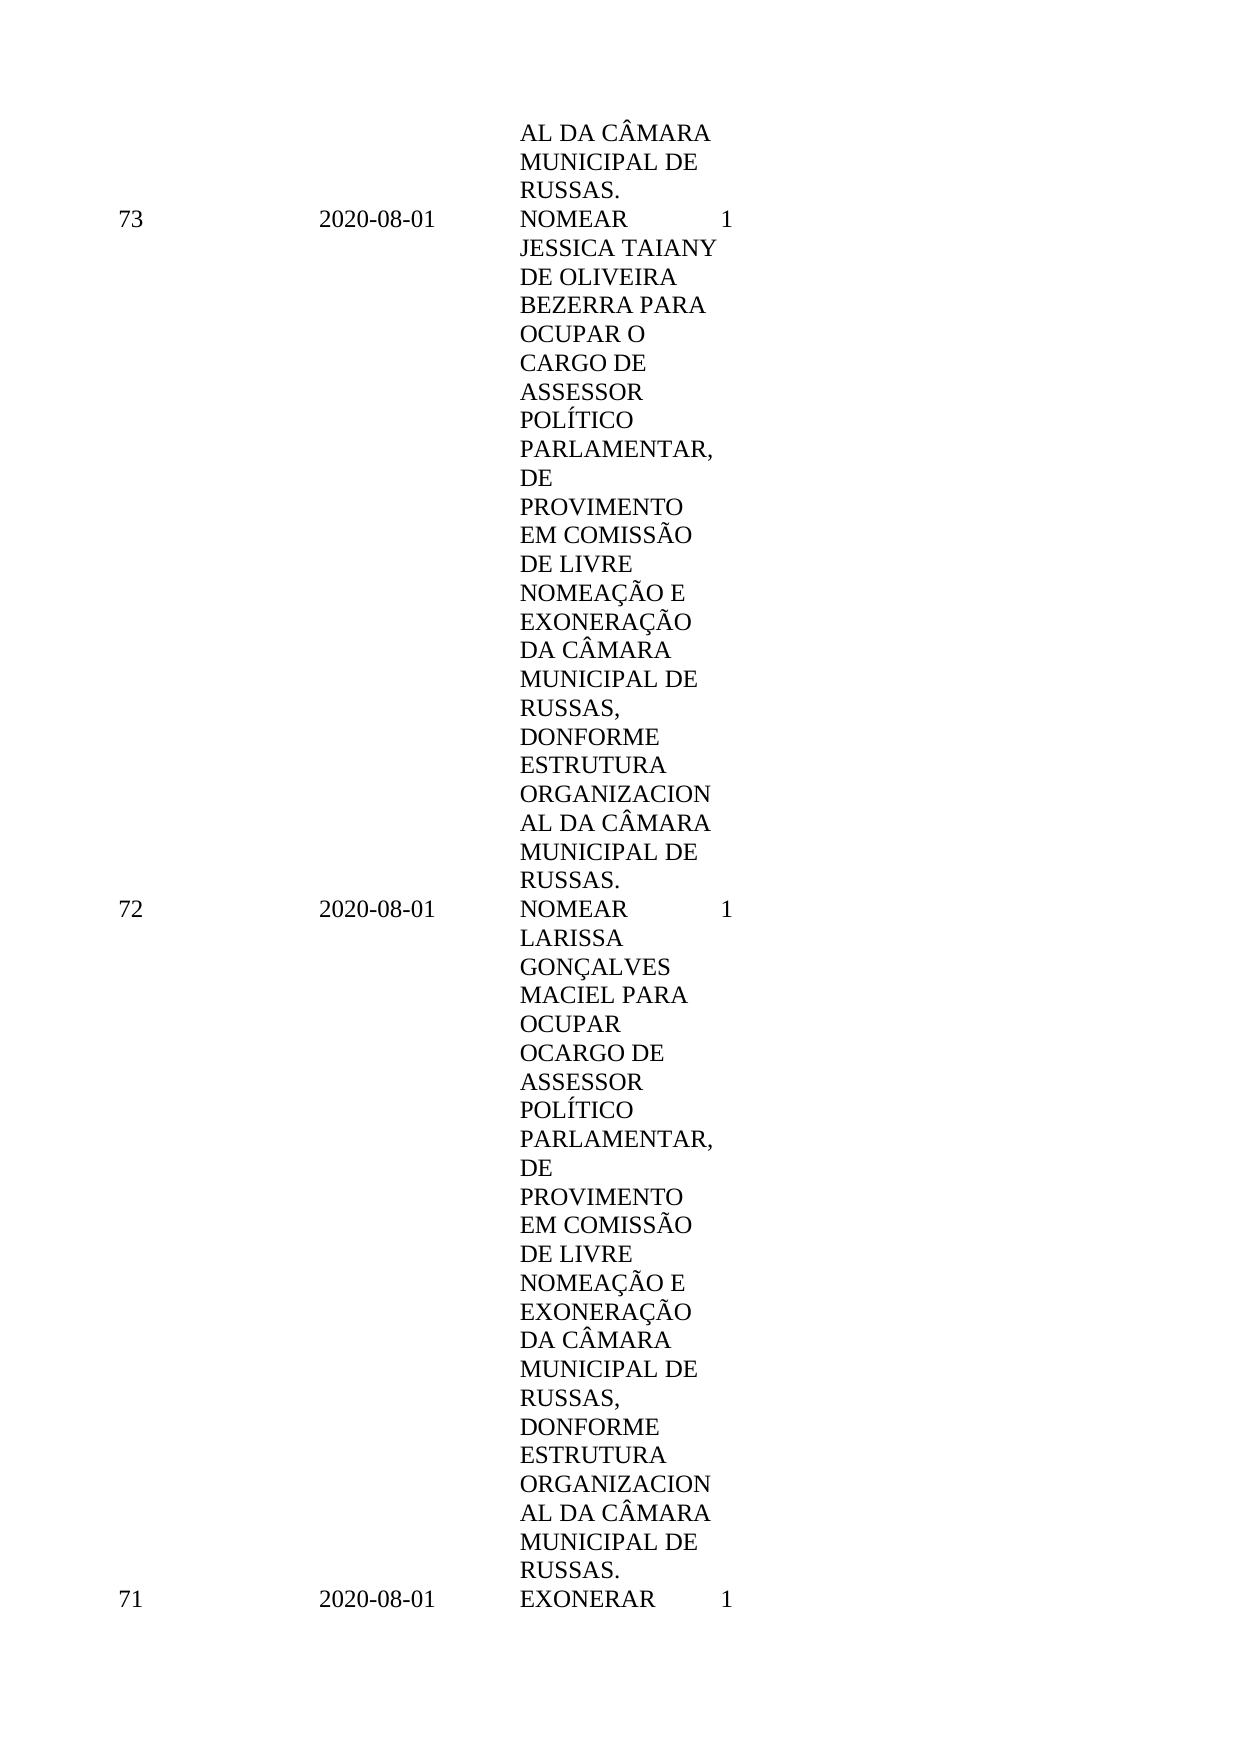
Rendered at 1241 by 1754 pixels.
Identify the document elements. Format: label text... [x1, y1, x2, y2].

table_cell [118, 118, 319, 204]
table_cell AL DA CÂMARA MUNICIPAL DE RUSSAS. [520, 118, 720, 204]
table_cell [319, 118, 519, 204]
table_cell [921, 1584, 1122, 1613]
table_cell [720, 118, 921, 204]
table_cell 72 [118, 894, 319, 1584]
table_cell [921, 204, 1122, 894]
table_cell 1 [720, 1584, 921, 1613]
table_cell 73 [118, 204, 319, 894]
table_cell [921, 118, 1122, 204]
table_cell 2020-08-01 [319, 204, 519, 894]
table_cell 1 [720, 894, 921, 1584]
table_cell NOMEAR JESSICA TAIANY DE OLIVEIRA BEZERRA PARA OCUPAR O CARGO DE ASSESSOR POLÍTICO PARLAMENTAR, DE PROVIMENTO EM COMISSÃO DE LIVRE NOMEAÇÃO E EXONERAÇÃO DA CÂMARA MUNICIPAL DE RUSSAS, DONFORME ESTRUTURA ORGANIZACIONAL DA CÂMARA MUNICIPAL DE RUSSAS. [520, 204, 720, 894]
table_cell 71 [118, 1584, 319, 1613]
table_cell NOMEAR LARISSA GONÇALVES MACIEL PARA OCUPAR OCARGO DE ASSESSOR POLÍTICO PARLAMENTAR, DE PROVIMENTO EM COMISSÃO DE LIVRE NOMEAÇÃO E EXONERAÇÃO DA CÂMARA MUNICIPAL DE RUSSAS, DONFORME ESTRUTURA ORGANIZACIONAL DA CÂMARA MUNICIPAL DE RUSSAS. [520, 894, 720, 1584]
table_cell 2020-08-01 [319, 894, 519, 1584]
table_cell 2020-08-01 [319, 1584, 519, 1613]
table_cell EXONERAR [520, 1584, 720, 1613]
table_cell 1 [720, 204, 921, 894]
table_cell [921, 894, 1122, 1584]
